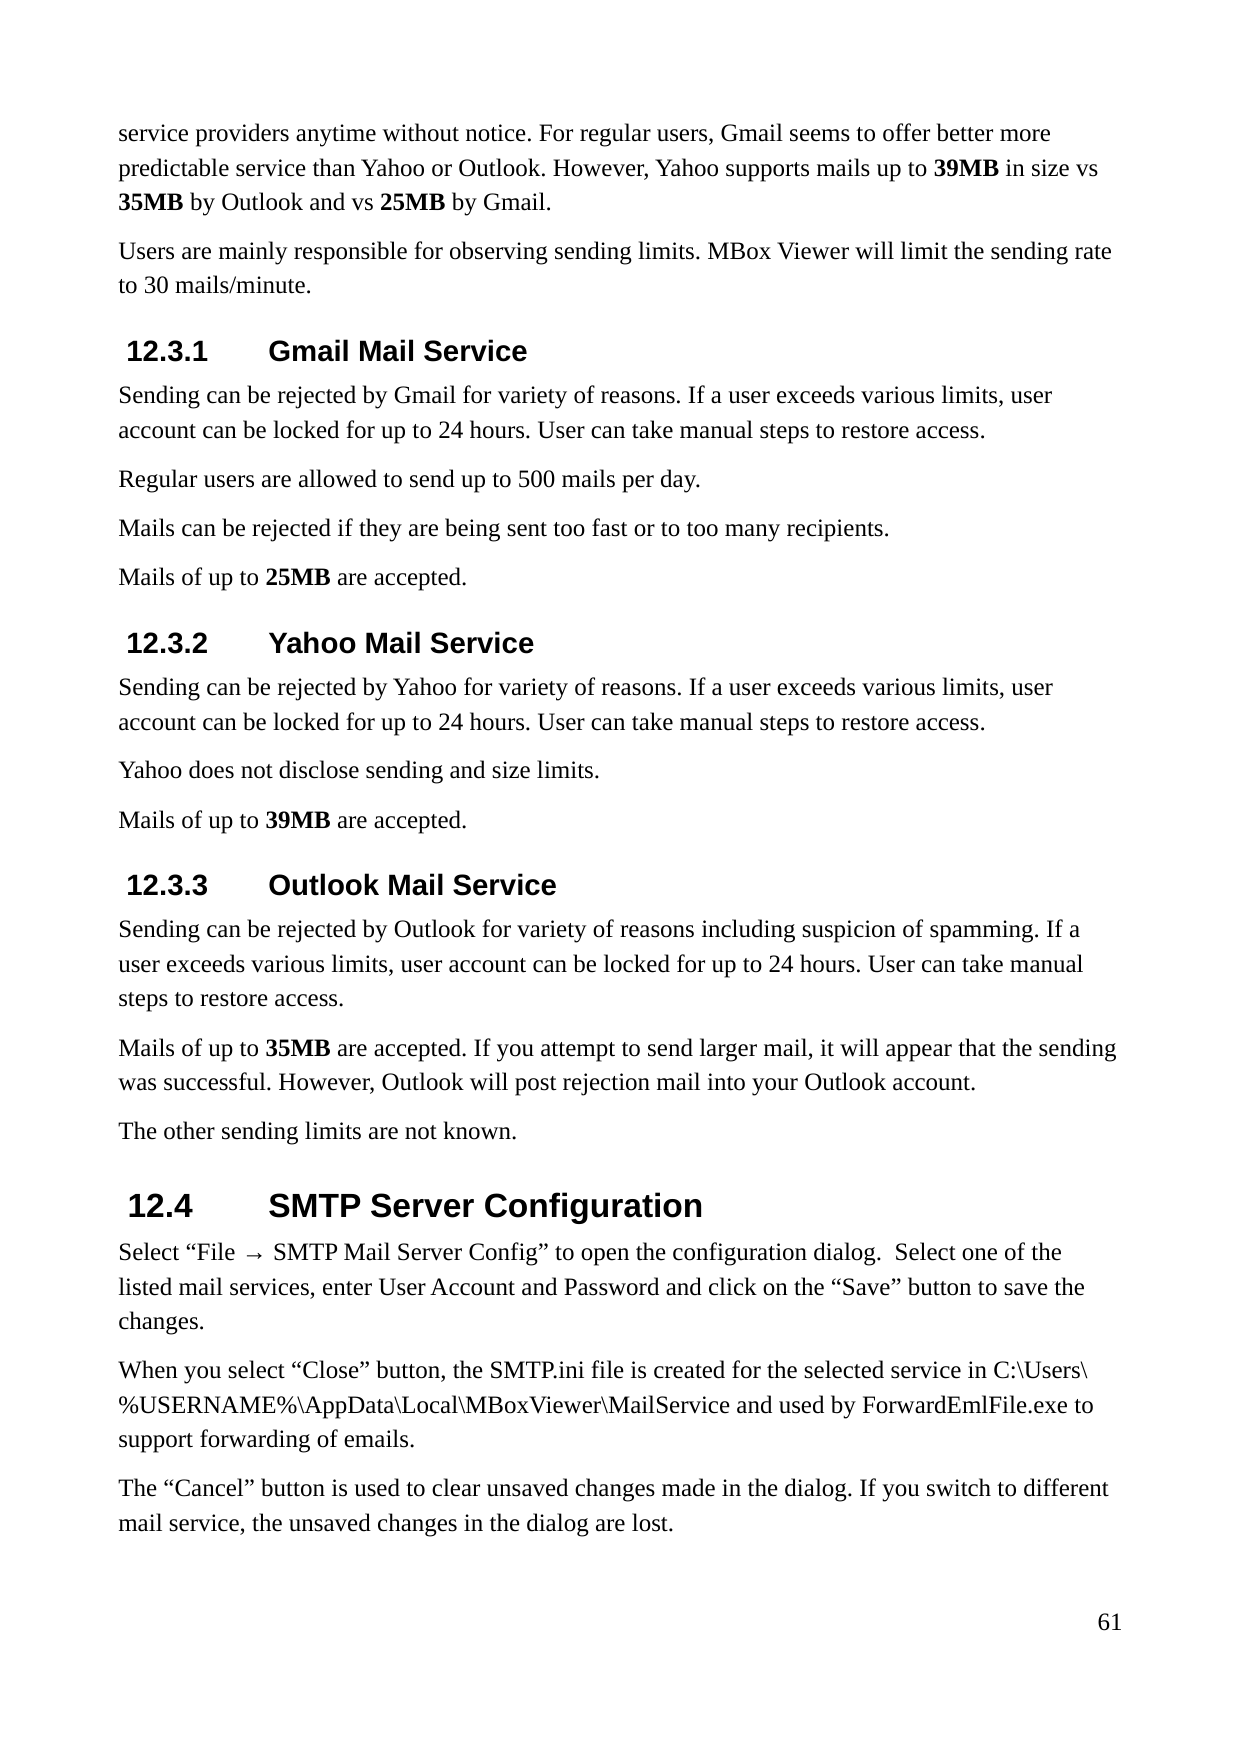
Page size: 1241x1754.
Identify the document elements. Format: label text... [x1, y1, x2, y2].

text Sending can be rejected by Gmail for variety of reasons. If a user exceeds various limits, user account can be locked for up to 24 hours. User can take manual steps to restore access. [118, 381, 1122, 444]
text Regular users are allowed to send up to 500 mails per day. [118, 464, 1122, 493]
text Mails of up to 35MB are accepted. If you attempt to send larger mail, it will appear that the sending was successful. However, Outlook will post rejection mail into your Outlook account. [118, 1033, 1122, 1096]
text Mails of up to 39MB are accepted. [118, 805, 1122, 833]
subtitle SMTP Server Configuration [118, 1186, 1122, 1225]
text The “Cancel” button is used to clear unsaved changes made in the dialog. If you switch to different mail service, the unsaved changes in the dialog are lost. [118, 1473, 1122, 1536]
subtitle Outlook Mail Service [118, 868, 1122, 902]
text Yahoo does not disclose sending and size limits. [118, 756, 1122, 784]
subtitle Yahoo Mail Service [118, 626, 1122, 659]
text Sending can be rejected by Outlook for variety of reasons including suspicion of spamming. If a user exceeds various limits, user account can be locked for up to 24 hours. User can take manual steps to restore access. [118, 914, 1122, 1012]
text Sending can be rejected by Yahoo for variety of reasons. If a user exceeds various limits, user account can be locked for up to 24 hours. User can take manual steps to restore access. [118, 672, 1122, 735]
subtitle Gmail Mail Service [118, 334, 1122, 368]
text The other sending limits are not known. [118, 1116, 1122, 1145]
text service providers anytime without notice. For regular users, Gmail seems to offer better more predictable service than Yahoo or Outlook. However, Yahoo supports mails up to 39MB in size vs 35MB by Outlook and vs 25MB by Gmail. [118, 118, 1122, 216]
text Select “File → SMTP Mail Server Config” to open the configuration dialog. Select one of the listed mail services, enter User Account and Password and click on the “Save” button to save the changes. [118, 1237, 1122, 1335]
text Users are mainly responsible for observing sending limits. MBox Viewer will limit the sending rate to 30 mails/minute. [118, 236, 1122, 299]
text When you select “Close” button, the SMTP.ini file is created for the selected service in C:\Users\%USERNAME%\AppData\Local\MBoxViewer\MailService and used by ForwardEmlFile.exe to support forwarding of emails. [118, 1355, 1122, 1453]
text Mails of up to 25MB are accepted. [118, 562, 1122, 591]
text Mails can be rejected if they are being sent too fast or to too many recipients. [118, 513, 1122, 542]
